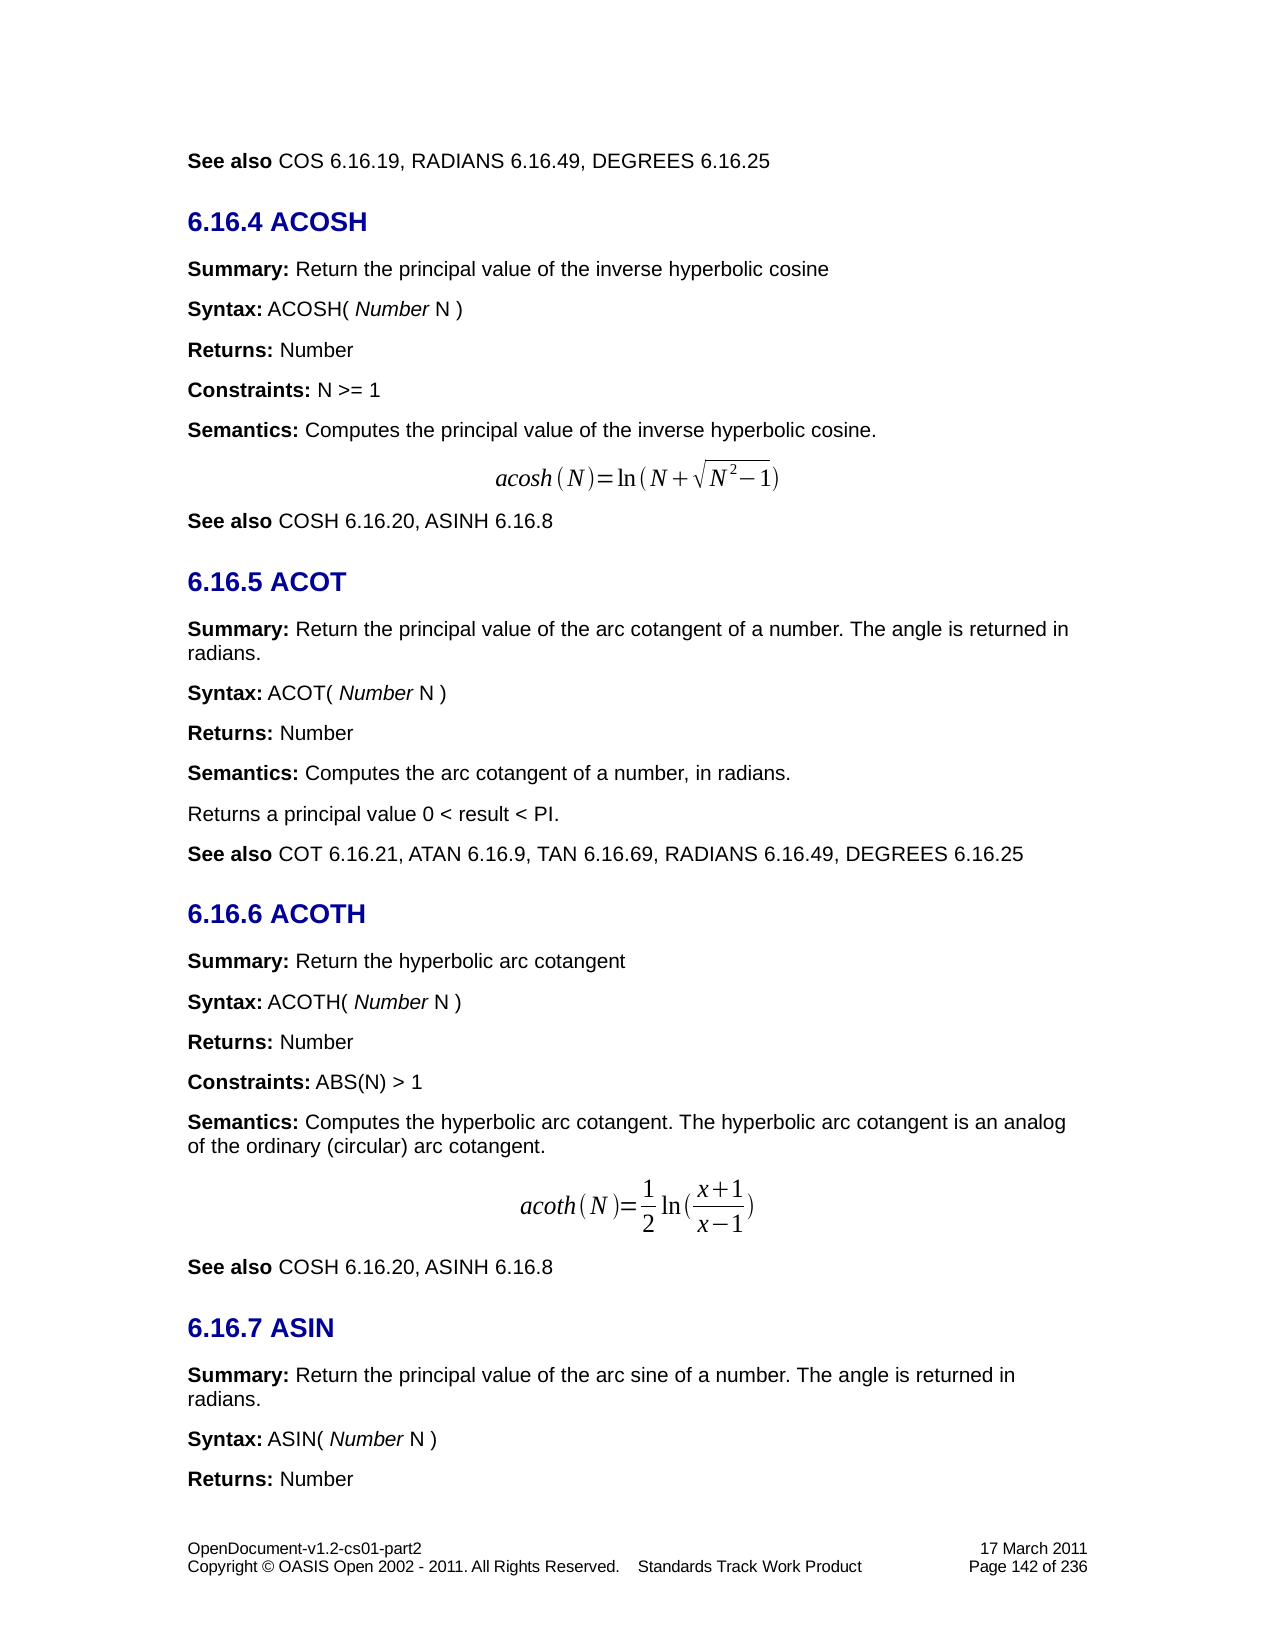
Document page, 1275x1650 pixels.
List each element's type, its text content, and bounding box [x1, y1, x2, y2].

text Syntax: ACOSH( Number N ) [187, 298, 1088, 321]
text Summary: Return the principal value of the arc sine of a number. The angle is returned in radians. [187, 1363, 1088, 1411]
subtitle ACOTH [187, 899, 1088, 929]
text See also COT 6.16.21, ATAN 6.16.9, TAN 6.16.69, RADIANS 6.16.49, DEGREES 6.16.25 [187, 842, 1088, 866]
text Constraints: N >= 1 [187, 378, 1088, 402]
text See also COSH 6.16.20, ASINH 6.16.8 [187, 1256, 1088, 1279]
text Summary: Return the hyperbolic arc cotangent [187, 950, 1088, 973]
text Syntax: ACOT( Number N ) [187, 681, 1088, 705]
text Returns: Number [187, 1030, 1088, 1054]
text Syntax: ACOTH( Number N ) [187, 990, 1088, 1014]
text Returns: Number [187, 338, 1088, 362]
subtitle ACOT [187, 567, 1088, 597]
text Returns: Number [187, 722, 1088, 745]
text Returns: Number [187, 1467, 1088, 1491]
text Semantics: Computes the hyperbolic arc cotangent. The hyperbolic arc cotangent is an analog of the ordinary (circular) arc cotangent. [187, 1111, 1088, 1158]
subtitle ACOSH [187, 207, 1088, 237]
text See also COSH 6.16.20, ASINH 6.16.8 [187, 510, 1088, 533]
text Semantics: Computes the principal value of the inverse hyperbolic cosine. [187, 418, 1088, 442]
text Returns a principal value 0 < result < PI. [187, 802, 1088, 826]
text Constraints: ABS(N) > 1 [187, 1071, 1088, 1094]
text Summary: Return the principal value of the inverse hyperbolic cosine [187, 258, 1088, 281]
text Syntax: ASIN( Number N ) [187, 1427, 1088, 1451]
text See also COS 6.16.19, RADIANS 6.16.49, DEGREES 6.16.25 [187, 150, 1088, 173]
subtitle ASIN [187, 1313, 1088, 1343]
text Summary: Return the principal value of the arc cotangent of a number. The angle is returned in radians. [187, 618, 1088, 665]
text Semantics: Computes the arc cotangent of a number, in radians. [187, 762, 1088, 785]
